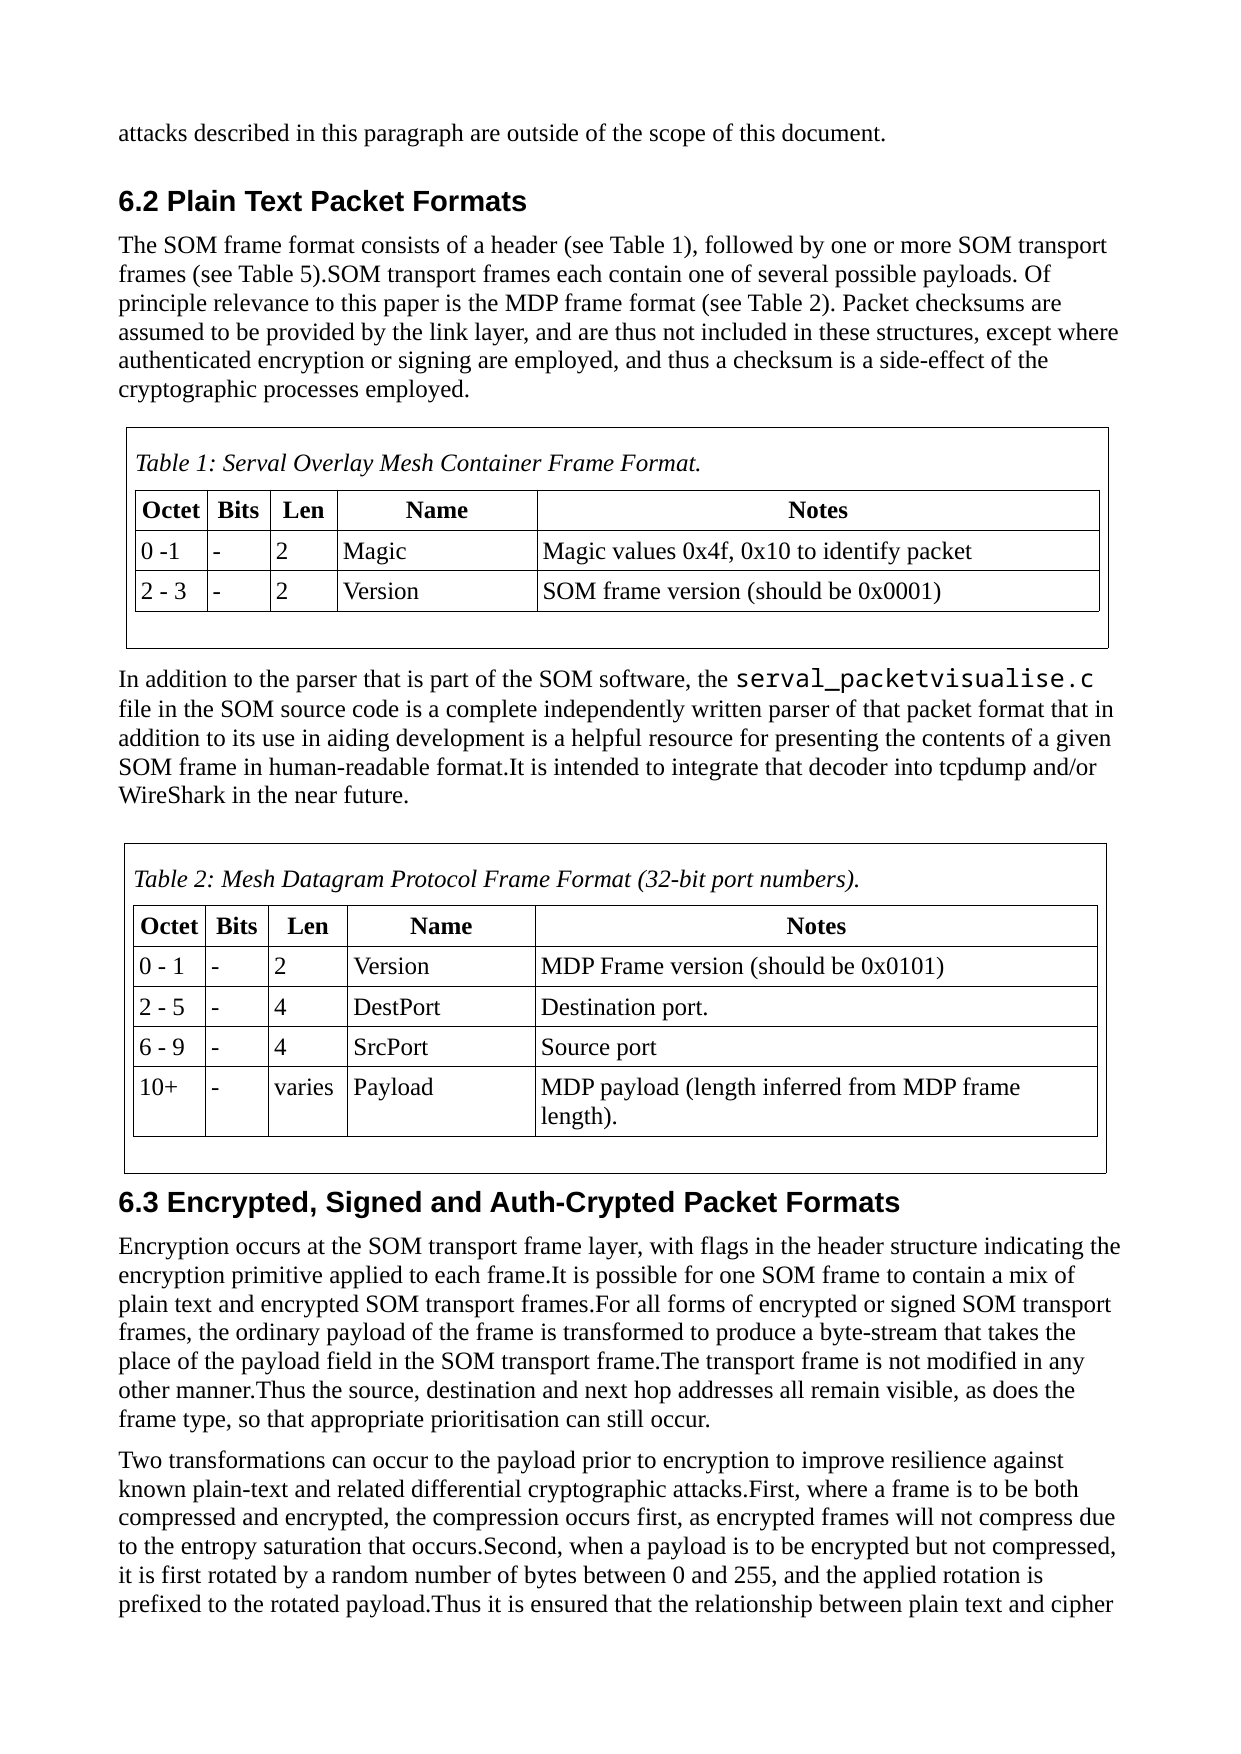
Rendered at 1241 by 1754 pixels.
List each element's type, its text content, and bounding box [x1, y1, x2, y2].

table_cell - [208, 531, 270, 570]
table_header Len [271, 491, 337, 530]
table_header Octet [136, 491, 207, 530]
text The SOM frame format consists of a header (see Table 1), followed by one or more SOM transport frames (see Table 5).SOM transport frames each contain one of several possible payloads. Of principle relevance to this paper is the MDP frame format (see Table 2). Packet checksums are assumed to be provided by the link layer, and are thus not included in these structures, except where authenticated encryption or signing are employed, and thus a checksum is a side-effect of the cryptographic processes employed. [118, 230, 1122, 403]
table_cell 2 [271, 571, 337, 611]
table_cell SOM frame version (should be 0x0001) [538, 571, 1099, 611]
table_header Notes [536, 906, 1097, 946]
table_cell 2 [271, 531, 337, 570]
table_cell MDP payload (length inferred from MDP frame length). [536, 1067, 1097, 1136]
table_cell 4 [269, 1027, 347, 1066]
table_header Notes [538, 491, 1099, 530]
text In addition to the parser that is part of the SOM software, the serval_packetvisualise.c file in the SOM source code is a complete independently written parser of that packet format that in addition to its use in aiding development is a helpful resource for presenting the contents of a given SOM frame in human-readable format.It is intended to integrate that decoder into tcpdump and/or WireShark in the near future. [118, 415, 1122, 809]
table_cell varies [269, 1067, 347, 1136]
table_cell Version [338, 571, 537, 611]
table_cell - [206, 1027, 268, 1066]
table_header Bits [206, 906, 268, 946]
table_header Bits [208, 491, 270, 530]
table_cell 4 [269, 987, 347, 1026]
table_cell Payload [348, 1067, 535, 1136]
table_cell 2 - 3 [136, 571, 207, 611]
table_cell Version [348, 947, 535, 986]
table_cell 6 - 9 [134, 1027, 205, 1066]
table_cell - [206, 987, 268, 1026]
text attacks described in this paragraph are outside of the scope of this document. [118, 118, 1122, 147]
table_header Name [348, 906, 535, 946]
table_header Octet [134, 906, 205, 946]
table_cell Magic [338, 531, 537, 570]
table_cell Destination port. [536, 987, 1097, 1026]
table_cell 0 -1 [136, 531, 207, 570]
table_cell SrcPort [348, 1027, 535, 1066]
subtitle 6.3 Encrypted, Signed and Auth-Crypted Packet Formats [125, 844, 1106, 1173]
table_cell 2 [269, 947, 347, 986]
text Encryption occurs at the SOM transport frame layer, with flags in the header structure indicating the encryption primitive applied to each frame.It is possible for one SOM frame to contain a mix of plain text and encrypted SOM transport frames.For all forms of encrypted or signed SOM transport frames, the ordinary payload of the frame is transformed to produce a byte-stream that takes the place of the payload field in the SOM transport frame.The transport frame is not modified in any other manner.Thus the source, destination and next hop addresses all remain visible, as does the frame type, so that appropriate prioritisation can still occur. [118, 1231, 1122, 1432]
table_cell - [206, 947, 268, 986]
table_cell 0 - 1 [134, 947, 205, 986]
table_cell Magic values 0x4f, 0x10 to identify packet [538, 531, 1099, 570]
table_cell 10+ [134, 1067, 205, 1136]
table_header Name [338, 491, 537, 530]
text Table 2: Mesh Datagram Protocol Frame Format (32-bit port numbers). [133, 864, 1097, 893]
table_cell DestPort [348, 987, 535, 1026]
subtitle 6.3 Encrypted, Signed and Auth-Crypted Packet Formats [118, 847, 1122, 1219]
table_header Len [269, 906, 347, 946]
table_cell Source port [536, 1027, 1097, 1066]
table_cell - [206, 1067, 268, 1136]
table_cell MDP Frame version (should be 0x0101) [536, 947, 1097, 986]
text Table 1: Serval Overlay Mesh Container Frame Format. [135, 448, 1099, 477]
table_cell 2 - 5 [134, 987, 205, 1026]
table_cell - [208, 571, 270, 611]
subtitle 6.2 Plain Text Packet Formats [118, 184, 1122, 218]
text Two transformations can occur to the payload prior to encryption to improve resilience against known plain-text and related differential cryptographic attacks.First, where a frame is to be both compressed and encrypted, the compression occurs first, as encrypted frames will not compress due to the entropy saturation that occurs.Second, when a payload is to be encrypted but not compressed, it is first rotated by a random number of bytes between 0 and 255, and the applied rotation is prefixed to the rotated payload.Thus it is ensured that the relationship between plain text and cipher [118, 1445, 1122, 1617]
